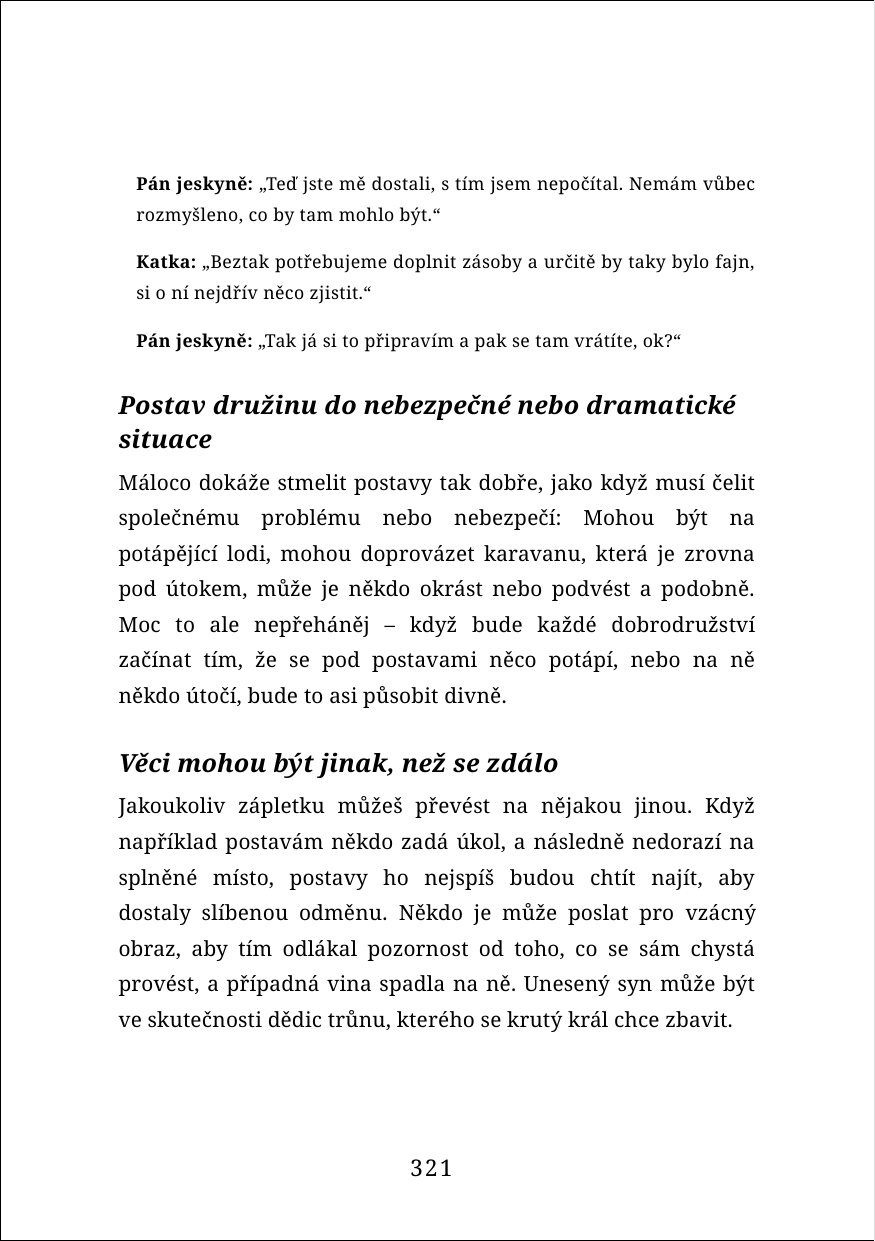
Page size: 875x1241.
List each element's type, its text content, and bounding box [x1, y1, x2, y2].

subtitle Věci mohou být jinak, než se zdálo [118, 746, 756, 780]
subtitle Postav družinu do nebezpečné nebo dramatické situace [118, 388, 756, 456]
text Jakoukoliv zápletku můžeš převést na nějakou jinou. Když například postavám někdo zadá úkol, a následně nedorazí na splněné místo, postavy ho nejspíš budou chtít najít, aby dostaly slíbenou odměnu. Někdo je může poslat pro vzácný obraz, aby tím odlákal pozornost od toho, co se sám chystá provést, a případná vina spadla na ně. Unesený syn může být ve skutečnosti dědic trůnu, kterého se krutý král chce zbavit. [118, 792, 756, 1033]
text Pán jeskyně: „Teď jste mě dostali, s tím jsem nepočítal. Nemám vůbec rozmyšleno, co by tam mohlo být.“ [136, 172, 756, 226]
text Katka: „Beztak potřebujeme doplnit zásoby a určitě by taky bylo fajn, si o ní nejdřív něco zjistit.“ [136, 250, 756, 304]
text Pán jeskyně: „Tak já si to připravím a pak se tam vrátíte, ok?“ [136, 328, 756, 352]
text Máloco dokáže stmelit postavy tak dobře, jako když musí čelit společnému problému nebo nebezpečí: Mohou být na potápějící lodi, mohou doprovázet karavanu, která je zrovna pod útokem, může je někdo okrást nebo podvést a podobně. Moc to ale nepřeháněj – když bude každé dobrodružství začínat tím, že se pod postavami něco potápí, nebo na ně někdo útočí, bude to asi působit divně. [118, 468, 756, 709]
